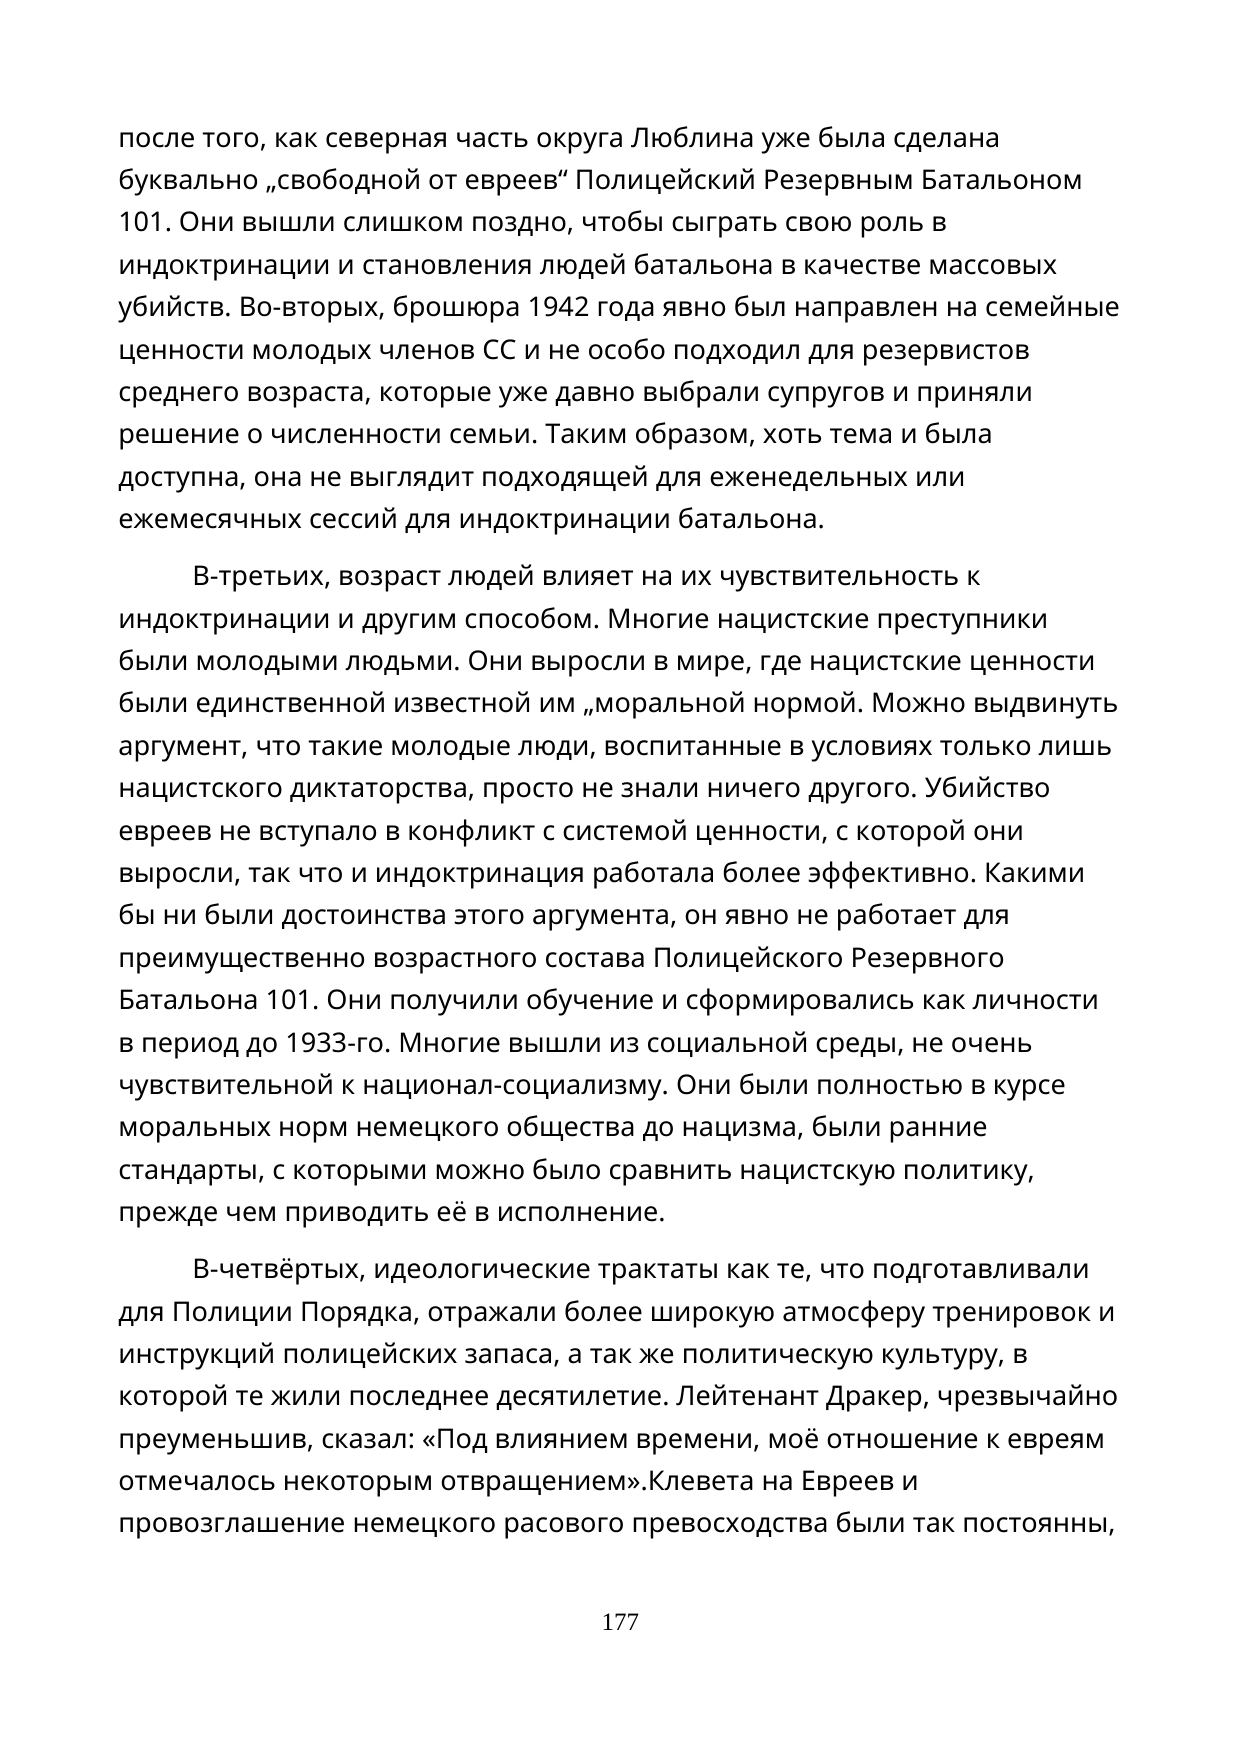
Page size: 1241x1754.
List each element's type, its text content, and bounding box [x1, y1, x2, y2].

text В-третьих, возраст людей влияет на их чувствительность к индоктринации и другим способом. Многие нацистские преступники были молодыми людьми. Они выросли в мире, где нацистские ценности были единственной известной им „моральной нормой. Можно выдвинуть аргумент, что такие молодые люди, воспитанные в условиях только лишь нацистского диктаторства, просто не знали ничего другого. Убийство евреев не вступало в конфликт с системой ценности, с которой они выросли, так что и индоктринация работала более эффективно. Какими бы ни были достоинства этого аргумента, он явно не работает для преимущественно возрастного состава Полицейского Резервного Батальона 101. Они получили обучение и сформировались как личности в период до 1933-го. Многие вышли из социальной среды, не очень чувствительной к национал-социализму. Они были полностью в курсе моральных норм немецкого общества до нацизма, были ранние стандарты, с которыми можно было сравнить нацистскую политику, прежде чем приводить её в исполнение. [118, 557, 1122, 1229]
text В-четвёртых, идеологические трактаты как те, что подготавливали для Полиции Порядка, отражали более широкую атмосферу тренировок и инструкций полицейских запаса, а так же политическую культуру, в которой те жили последнее десятилетие. Лейтенант Дракер, чрезвычайно преуменьшив, сказал: «Под влиянием времени, моё отношение к евреям отмечалось некоторым отвращением».Клевета на Евреев и провозглашение немецкого расового превосходства были так постоянны, [118, 1249, 1122, 1541]
text после того, как северная часть округа Люблина уже была сделана буквально „свободной от евреев“ Полицейский Резервным Батальоном 101. Они вышли слишком поздно, чтобы сыграть свою роль в индоктринации и становления людей батальона в качестве массовых убийств. Во-вторых, брошюра 1942 года явно был направлен на семейные ценности молодых членов СС и не особо подходил для резервистов среднего возраста, которые уже давно выбрали супругов и приняли решение о численности семьи. Таким образом, хоть тема и была доступна, она не выглядит подходящей для еженедельных или ежемесячных сессий для индоктринации батальона. [118, 118, 1122, 537]
